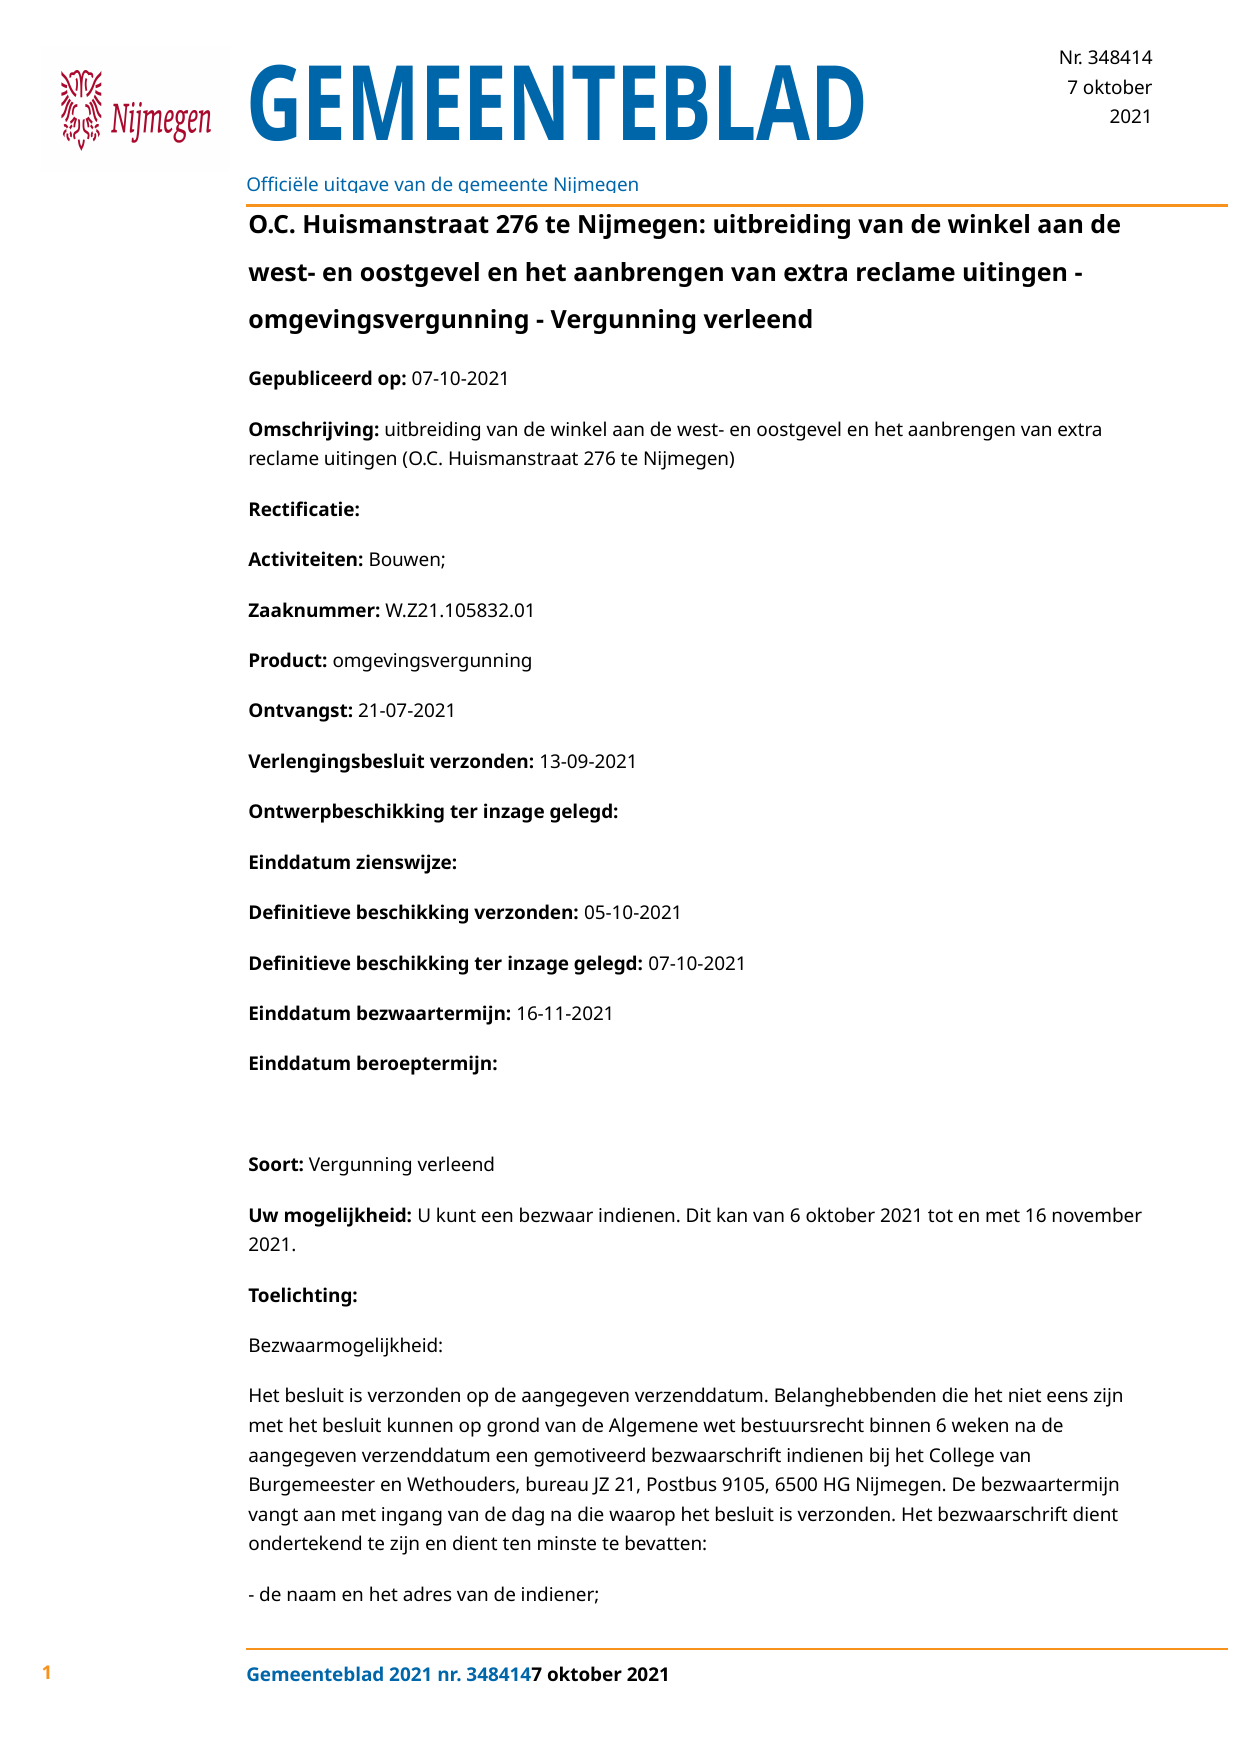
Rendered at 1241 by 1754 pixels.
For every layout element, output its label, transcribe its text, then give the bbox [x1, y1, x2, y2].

picture [41, 47, 231, 172]
text Product: omgevingsvergunning [248, 647, 1152, 673]
text Soort: Vergunning verleend [248, 1151, 1152, 1177]
text - de naam en het adres van de indiener; [248, 1581, 1152, 1607]
text Ontwerpbeschikking ter inzage gelegd: [248, 798, 1152, 824]
text Uw mogelijkheid: U kunt een bezwaar indienen. Dit kan van 6 oktober 2021 tot en met 16 november 2021. [248, 1202, 1152, 1257]
text Activiteiten: Bouwen; [248, 546, 1152, 572]
text Rectificatie: [248, 496, 1152, 522]
text Ontvangst: 21-07-2021 [248, 698, 1152, 723]
text Einddatum beroeptermijn: [248, 1051, 1152, 1076]
text Definitieve beschikking verzonden: 05-10-2021 [248, 899, 1152, 925]
text Gepubliceerd op: 07-10-2021 [248, 366, 1152, 391]
text Verlengingsbesluit verzonden: 13-09-2021 [248, 748, 1152, 774]
text Einddatum zienswijze: [248, 849, 1152, 874]
text O.C. Huismanstraat 276 te Nijmegen: uitbreiding van de winkel aan de west- en oostgevel en het aanbrengen van extra reclame uitingen - omgevingsvergunning - Vergunning verleend [248, 207, 1152, 336]
text Zaaknummer: W.Z21.105832.01 [248, 597, 1152, 622]
text Einddatum bezwaartermijn: 16-11-2021 [248, 1000, 1152, 1026]
text Het besluit is verzonden op de aangegeven verzenddatum. Belanghebbenden die het niet eens zijn met het besluit kunnen op grond van de Algemene wet bestuursrecht binnen 6 weken na de aangegeven verzenddatum een gemotiveerd bezwaarschrift indienen bij het College van Burgemeester en Wethouders, bureau JZ 21, Postbus 9105, 6500 HG Nijmegen. De bezwaartermijn vangt aan met ingang van de dag na die waarop het besluit is verzonden. Het bezwaarschrift dient ondertekend te zijn en dient ten minste te bevatten: [248, 1383, 1152, 1556]
text Omschrijving: uitbreiding van de winkel aan de west- en oostgevel en het aanbrengen van extra reclame uitingen (O.C. Huismanstraat 276 te Nijmegen) [248, 416, 1152, 471]
text Bezwaarmogelijkheid: [248, 1332, 1152, 1358]
text Toelichting: [248, 1282, 1152, 1307]
text Definitieve beschikking ter inzage gelegd: 07-10-2021 [248, 950, 1152, 975]
